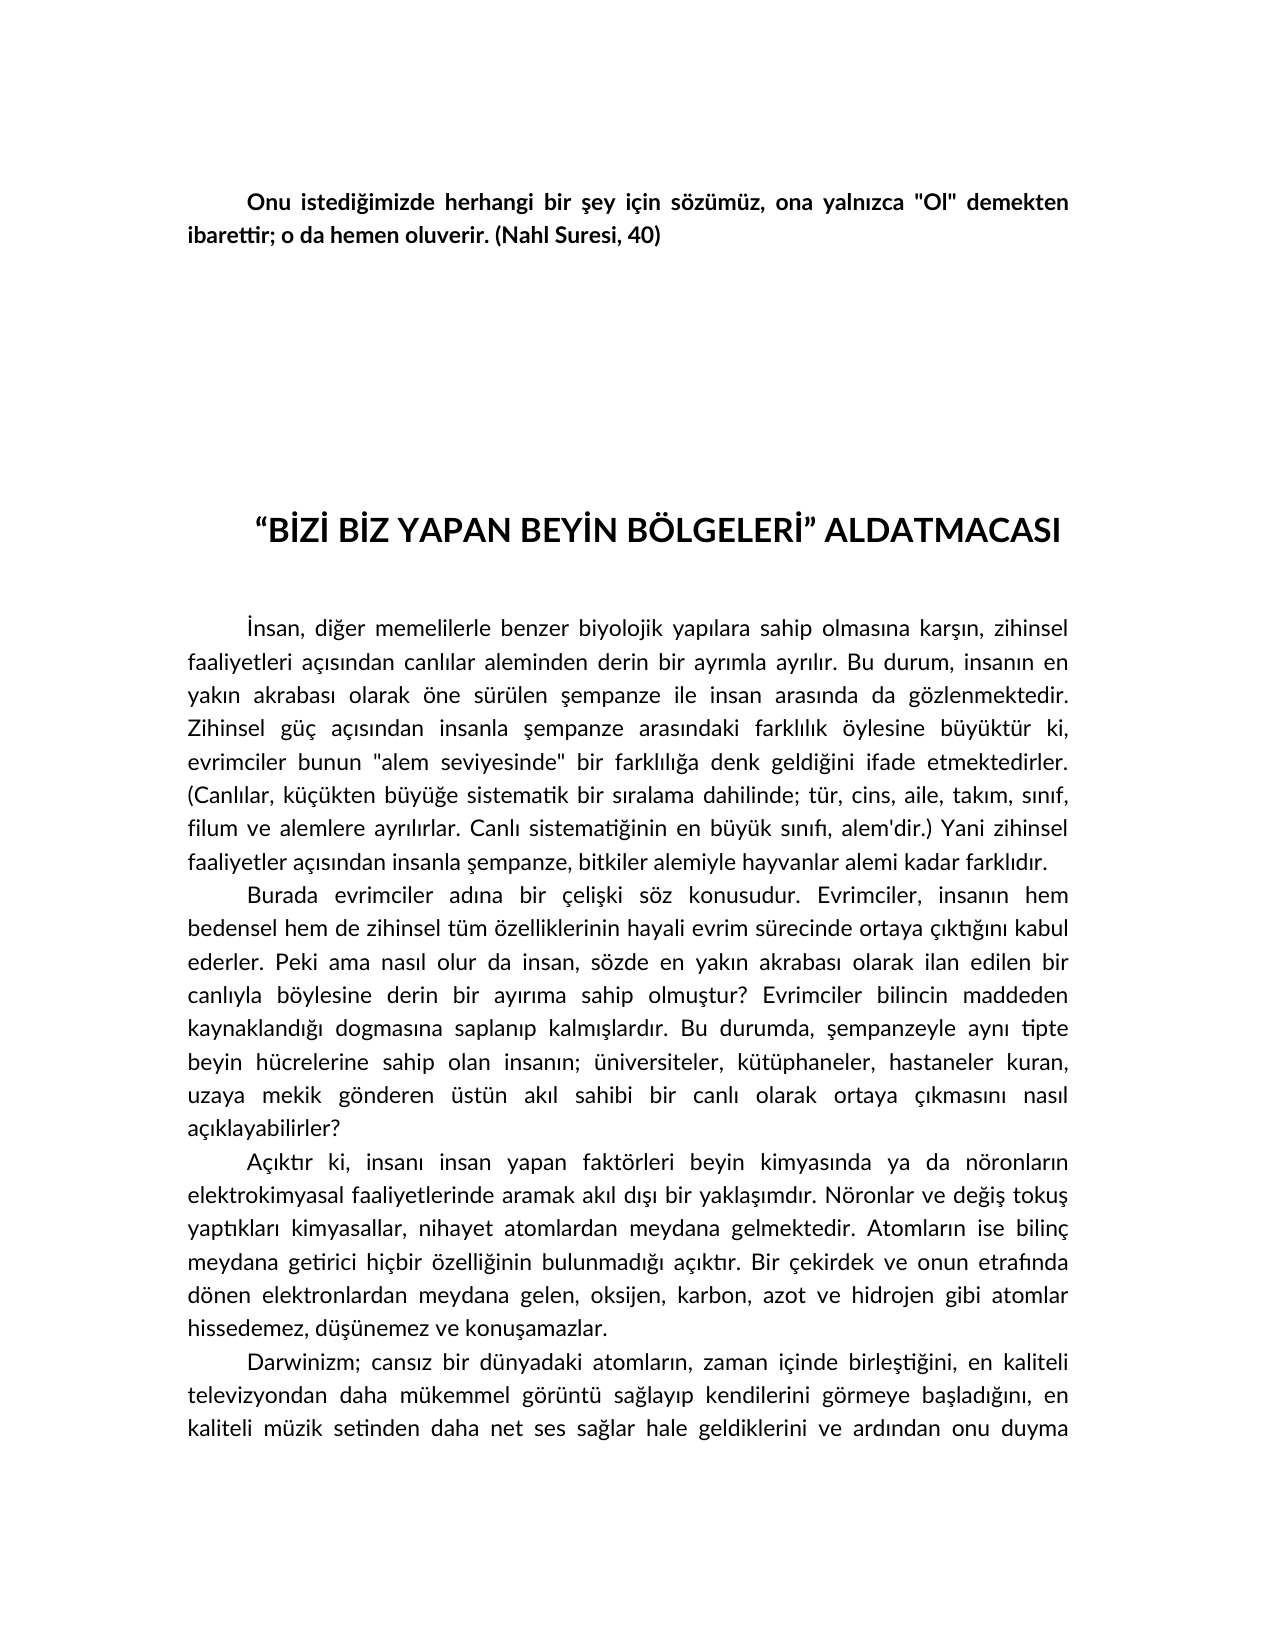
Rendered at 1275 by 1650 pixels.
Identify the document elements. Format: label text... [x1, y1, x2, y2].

text Onu istediğimizde herhangi bir şey için sözümüz, ona yalnızca "Ol" demekten ibarettir; o da hemen oluverir. (Nahl Suresi, 40) [187, 183, 1070, 250]
text Darwinizm; cansız bir dünyadaki atomların, zaman içinde birleştiğini, en kaliteli televizyondan daha mükemmel görüntü sağlayıp kendilerini görmeye başladığını, en kaliteli müzik setinden daha net ses sağlar hale geldiklerini ve ardından onu duyma [187, 1343, 1070, 1443]
text Burada evrimciler adına bir çelişki söz konusudur. Evrimciler, insanın hem bedensel hem de zihinsel tüm özelliklerinin hayali evrim sürecinde ortaya çıktığını kabul ederler. Peki ama nasıl olur da insan, sözde en yakın akrabası olarak ilan edilen bir canlıyla böylesine derin bir ayırıma sahip olmuştur? Evrimciler bilincin maddeden kaynaklandığı dogmasına saplanıp kalmışlardır. Bu durumda, şempanzeyle aynı tipte beyin hücrelerine sahip olan insanın; üniversiteler, kütüphaneler, hastaneler kuran, uzaya mekik gönderen üstün akıl sahibi bir canlı olarak ortaya çıkmasını nasıl açıklayabilirler? [187, 877, 1070, 1143]
text İnsan, diğer memelilerle benzer biyolojik yapılara sahip olmasına karşın, zihinsel faaliyetleri açısından canlılar aleminden derin bir ayrımla ayrılır. Bu durum, insanın en yakın akrabası olarak öne sürülen şempanze ile insan arasında da gözlenmektedir. Zihinsel güç açısından insanla şempanze arasındaki farklılık öylesine büyüktür ki, evrimciler bunun "alem seviyesinde" bir farklılığa denk geldiğini ifade etmektedirler. (Canlılar, küçükten büyüğe sistematik bir sıralama dahilinde; tür, cins, aile, takım, sınıf, filum ve alemlere ayrılırlar. Canlı sistematiğinin en büyük sınıfı, alem'dir.) Yani zihinsel faaliyetler açısından insanla şempanze, bitkiler alemiyle hayvanlar alemi kadar farklıdır. [187, 610, 1070, 877]
text Açıktır ki, insanı insan yapan faktörleri beyin kimyasında ya da nöronların elektrokimyasal faaliyetlerinde aramak akıl dışı bir yaklaşımdır. Nöronlar ve değiş tokuş yaptıkları kimyasallar, nihayet atomlardan meydana gelmektedir. Atomların ise bilinç meydana getirici hiçbir özelliğinin bulunmadığı açıktır. Bir çekirdek ve onun etrafında dönen elektronlardan meydana gelen, oksijen, karbon, azot ve hidrojen gibi atomlar hissedemez, düşünemez ve konuşamazlar. [187, 1143, 1070, 1343]
subtitle “Bizi Biz Yapan Beyin Bölgeleri” Aldatmacası [187, 510, 1070, 550]
